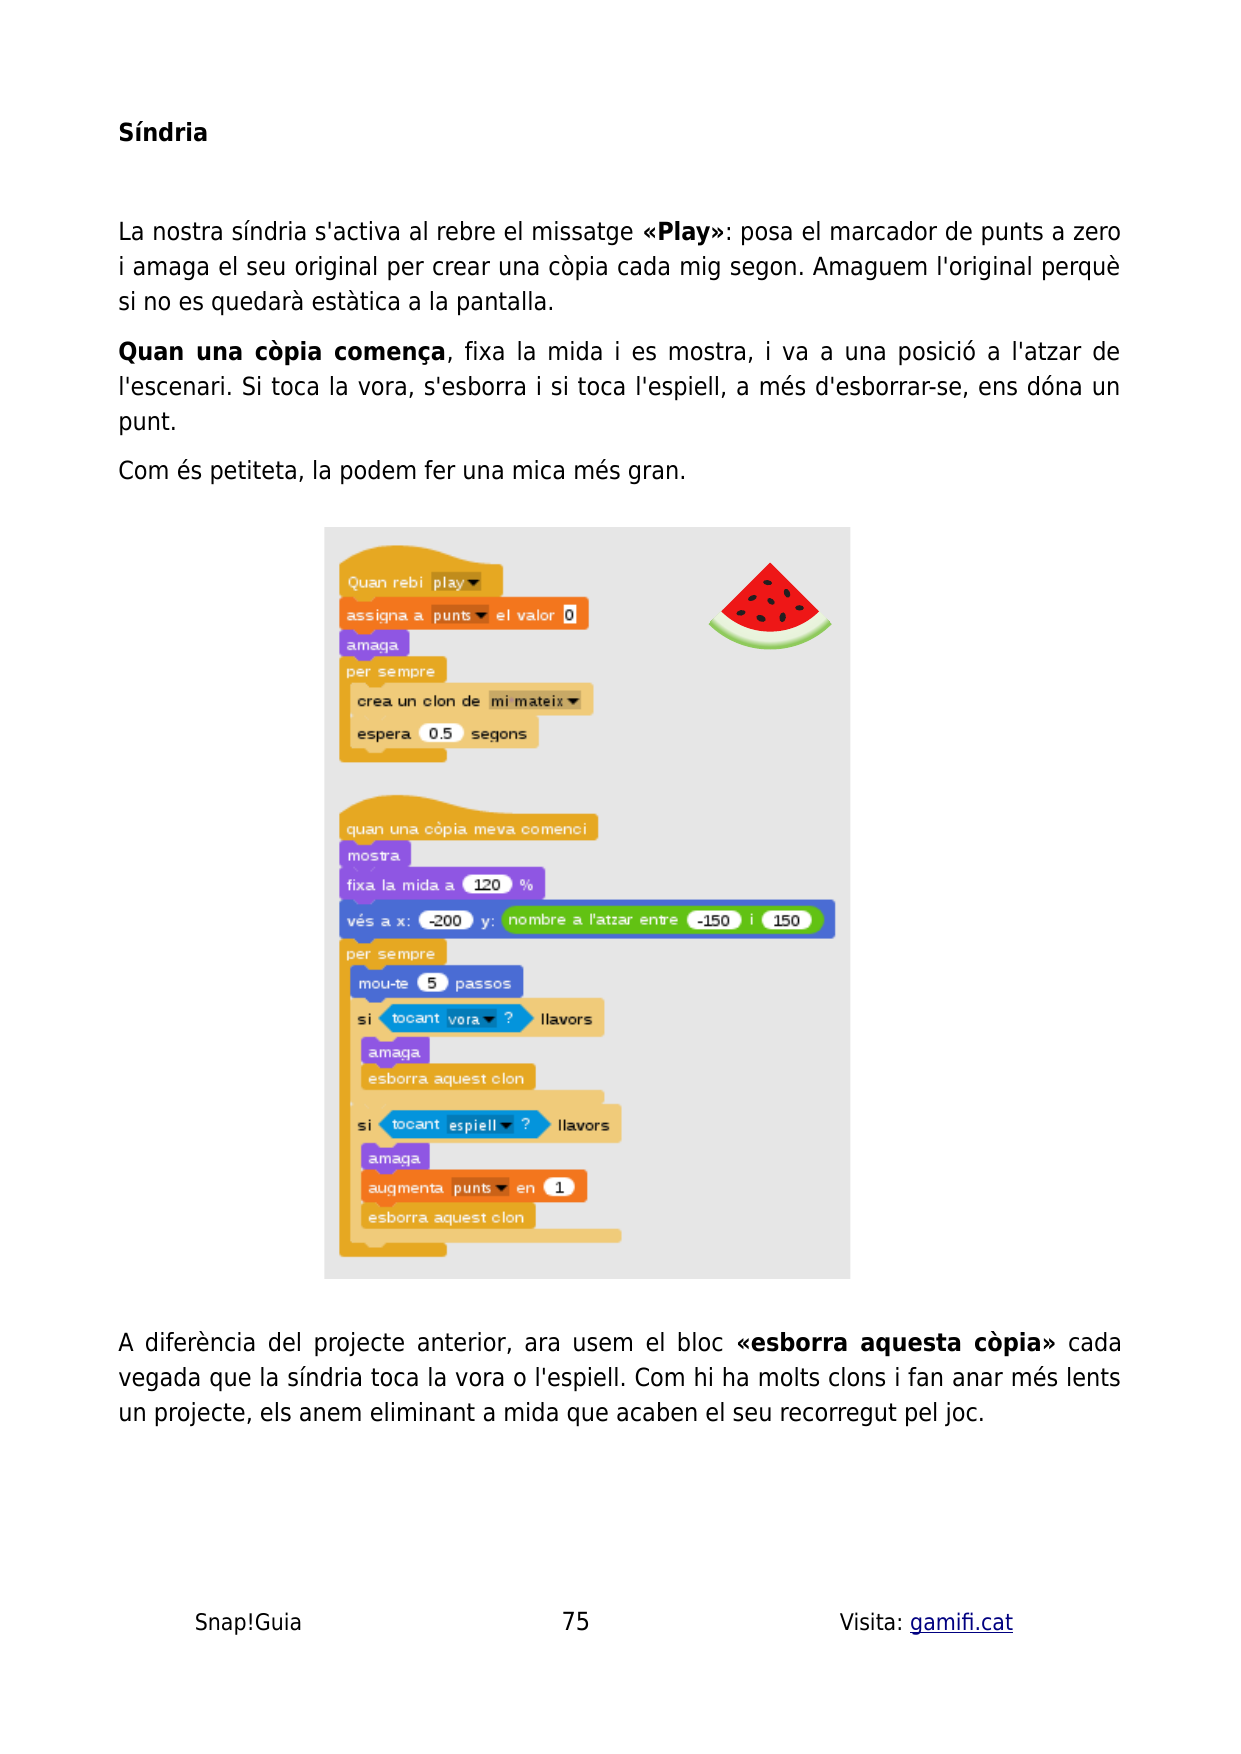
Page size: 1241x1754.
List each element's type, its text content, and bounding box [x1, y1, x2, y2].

text La nostra síndria s'activa al rebre el missatge «Play»: posa el marcador de punts a zero i amaga el seu original per crear una còpia cada mig segon. Amaguem l'original perquè si no es quedarà estàtica a la pantalla. [118, 217, 1122, 316]
text A diferència del projecte anterior, ara usem el bloc «esborra aquesta còpia» cada vegada que la síndria toca la vora o l'espiell. Com hi ha molts clons i fan anar més lents un projecte, els anem eliminant a mida que acaben el seu recorregut pel joc. [118, 1328, 1122, 1427]
text Com és petiteta, la podem fer una mica més gran. [118, 456, 1122, 486]
picture [324, 527, 851, 1279]
text Quan una còpia comença, fixa la mida i es mostra, i va a una posició a l'atzar de l'escenari. Si toca la vora, s'esborra i si toca l'espiell, a més d'esborrar-se, ens dóna un punt. [118, 337, 1122, 436]
text Síndria [118, 118, 1122, 147]
